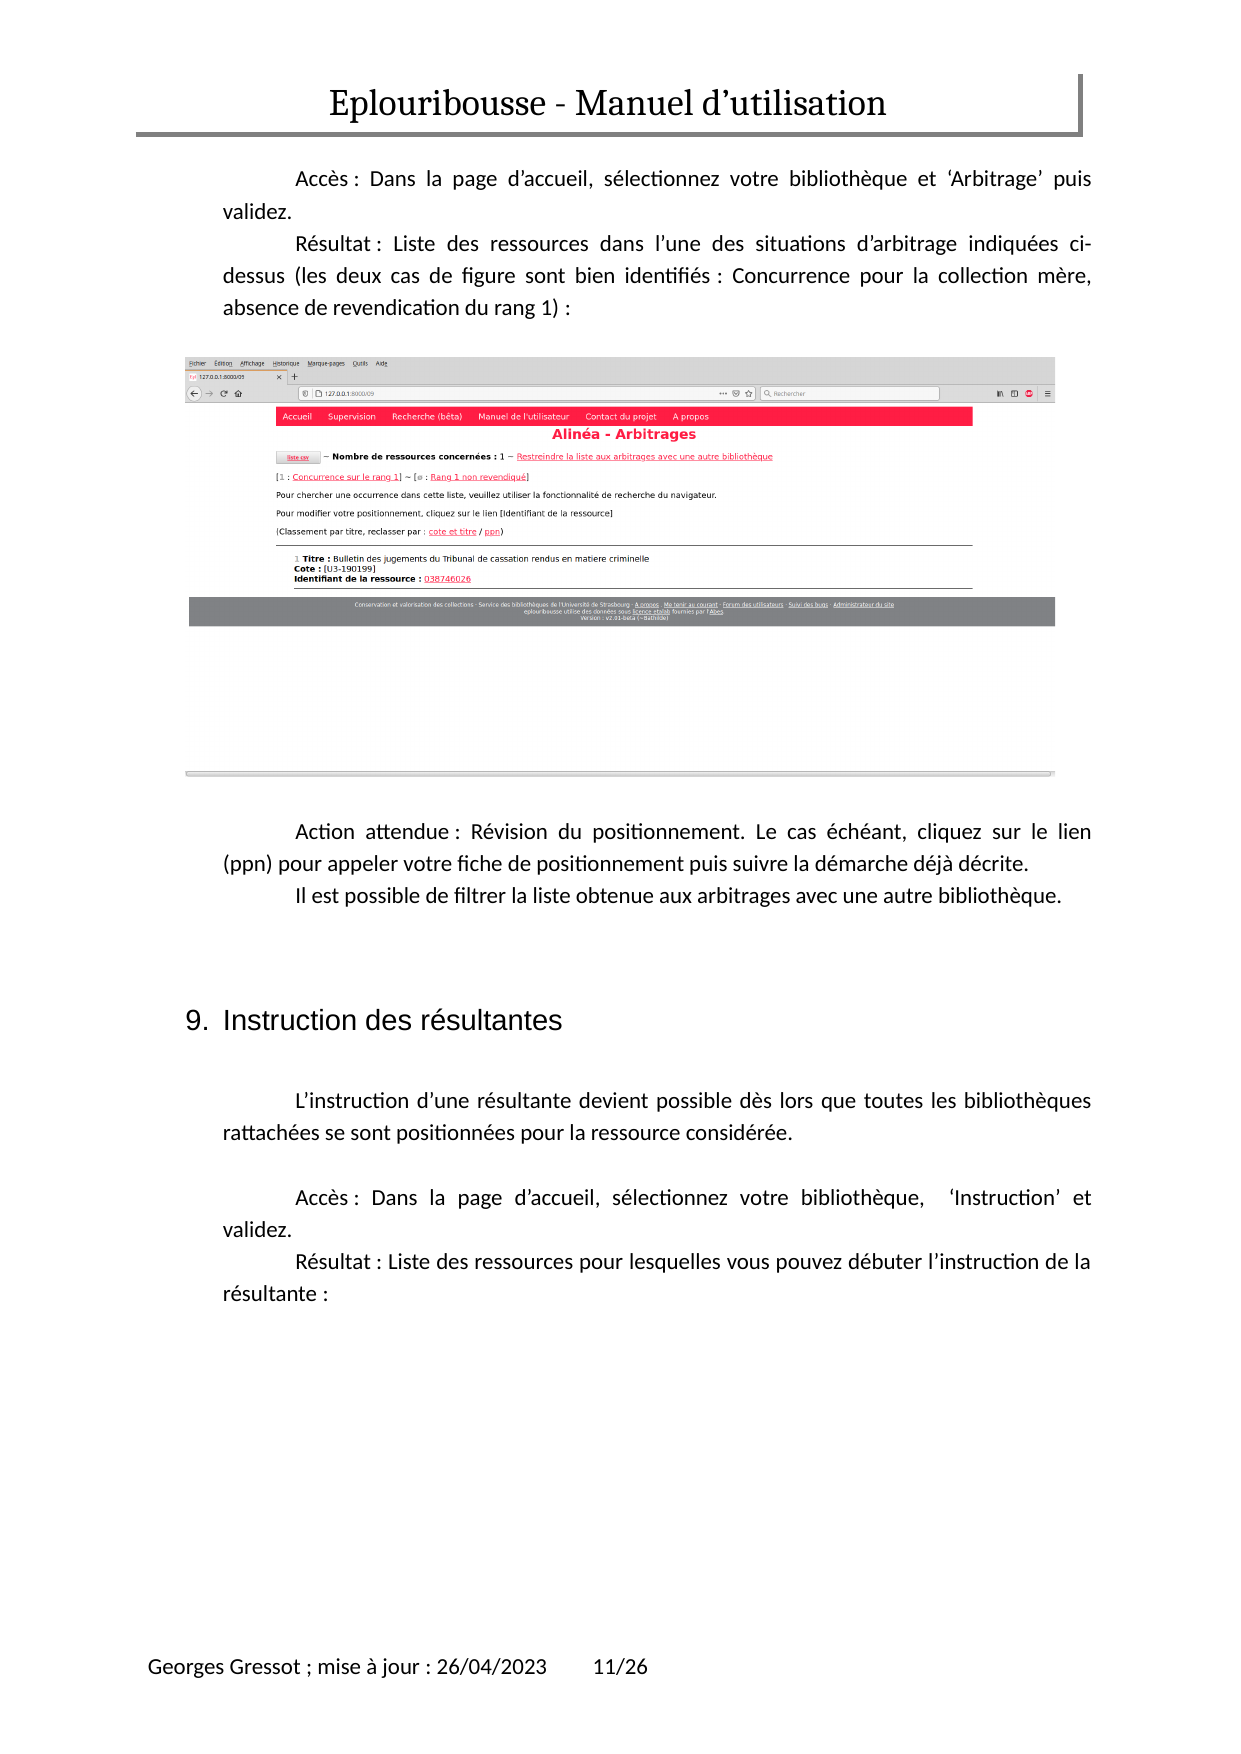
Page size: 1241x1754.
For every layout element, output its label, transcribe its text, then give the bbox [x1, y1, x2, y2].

list Résultat : Liste des ressources pour lesquelles vous pouvez débuter l’instruction de la résultante : [223, 1247, 1093, 1307]
list L’instruction d’une résultante devient possible dès lors que toutes les bibliothèques rattachées se sont positionnées pour la ressource considérée. [223, 1086, 1093, 1146]
list Il est possible de filtrer la liste obtenue aux arbitrages avec une autre bibliothèque. [223, 881, 1093, 909]
subtitle Instruction des résultantes [185, 1003, 1093, 1036]
list Accès : Dans la page d’accueil, sélectionnez votre bibliothèque et ‘Arbitrage’ puis validez. [223, 164, 1093, 225]
list Action attendue : Révision du positionnement. Le cas échéant, cliquez sur le lien (ppn) pour appeler votre fiche de positionnement puis suivre la démarche déjà décrite. [223, 817, 1093, 877]
list Accès : Dans la page d’accueil, sélectionnez votre bibliothèque, ‘Instruction’ et validez. [223, 1183, 1093, 1243]
list Résultat : Liste des ressources dans l’une des situations d’arbitrage indiquées ci-dessus (les deux cas de figure sont bien identifiés : Concurrence pour la collection mère, absence de revendication du rang 1) : [223, 229, 1093, 321]
picture [185, 357, 1055, 777]
